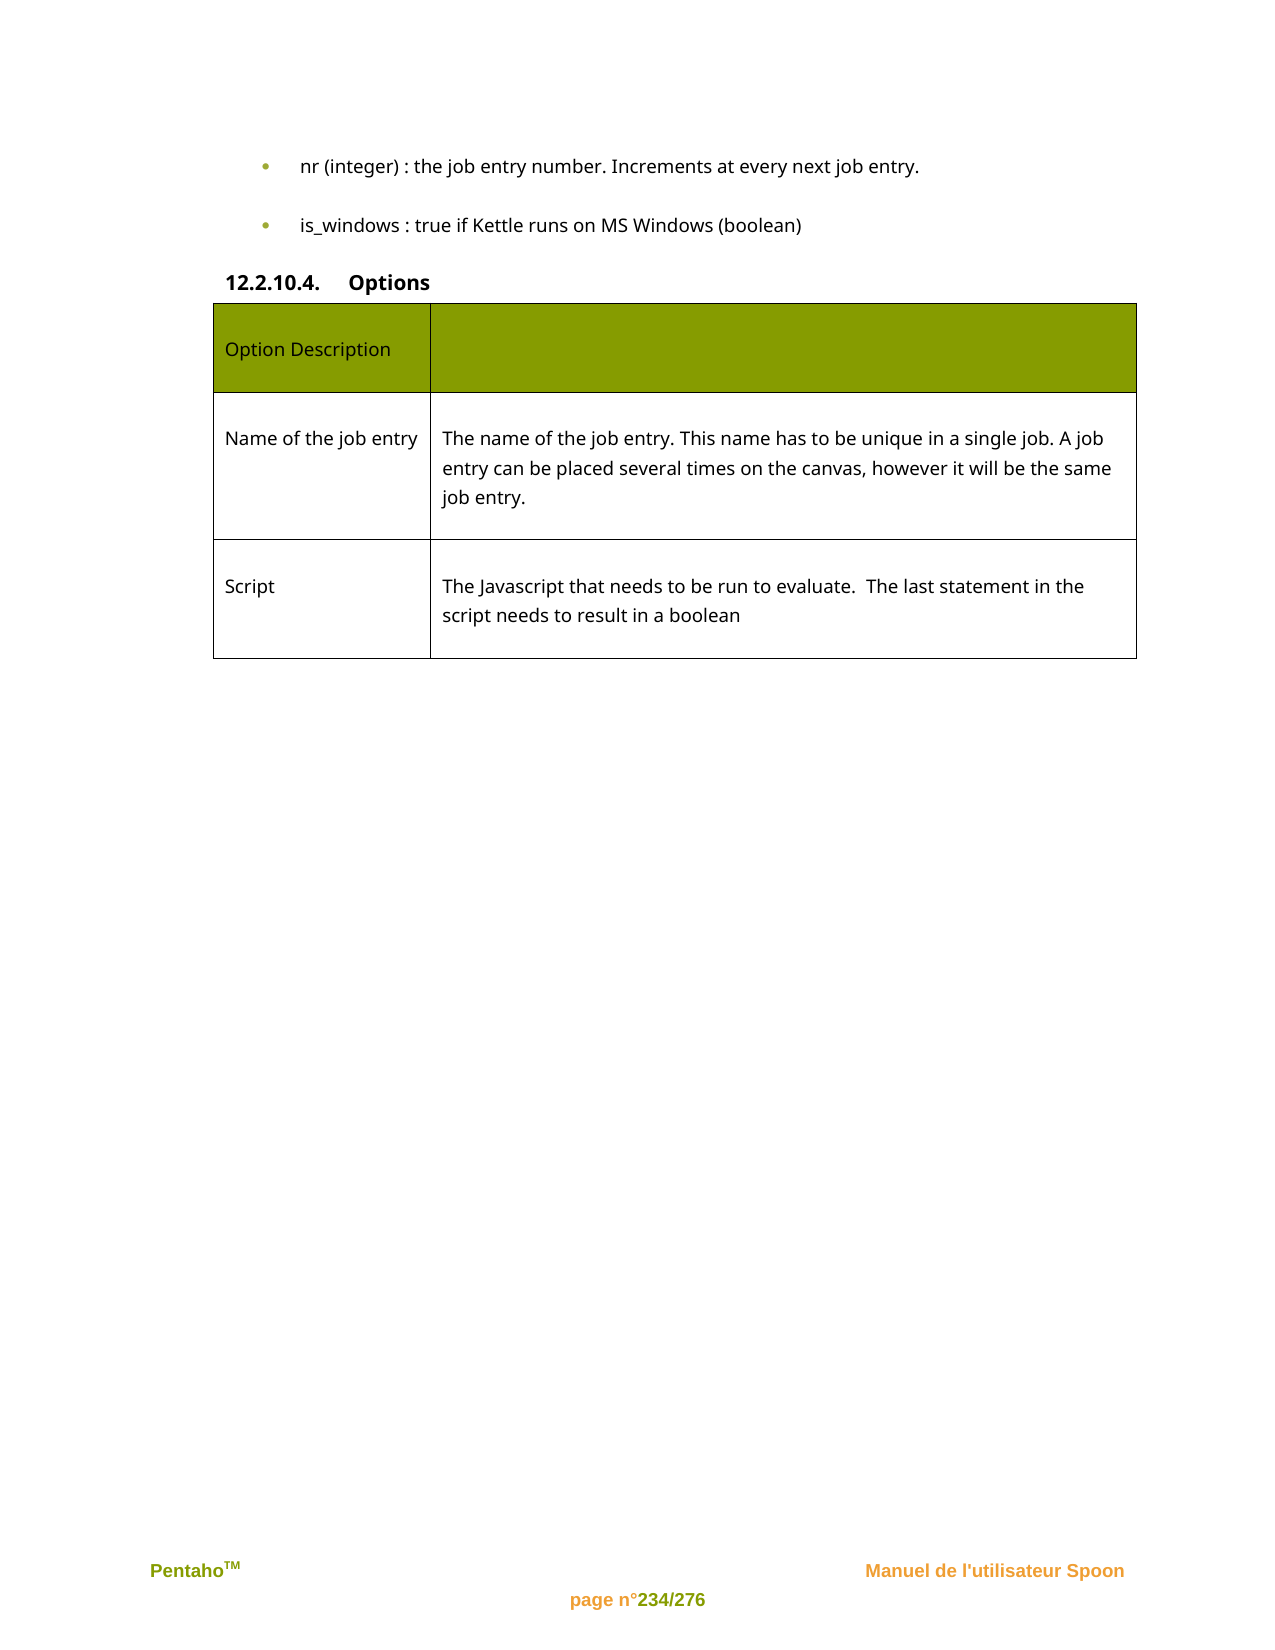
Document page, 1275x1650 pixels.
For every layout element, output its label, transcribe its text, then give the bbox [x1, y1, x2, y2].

table_cell Name of the job entry [214, 393, 430, 539]
table_header Option Description [214, 304, 430, 392]
subtitle Options [225, 267, 1125, 296]
table_header [431, 304, 1136, 392]
table_cell Script [214, 540, 430, 658]
list nr (integer) : the job entry number. Increments at every next job entry. [262, 150, 1125, 179]
list is_windows : true if Kettle runs on MS Windows (boolean) [262, 209, 1125, 238]
table_cell The Javascript that needs to be run to evaluate. The last statement in the script needs to result in a boolean [431, 540, 1136, 658]
table_cell The name of the job entry. This name has to be unique in a single job. A job entry can be placed several times on the canvas, however it will be the same job entry. [431, 393, 1136, 539]
